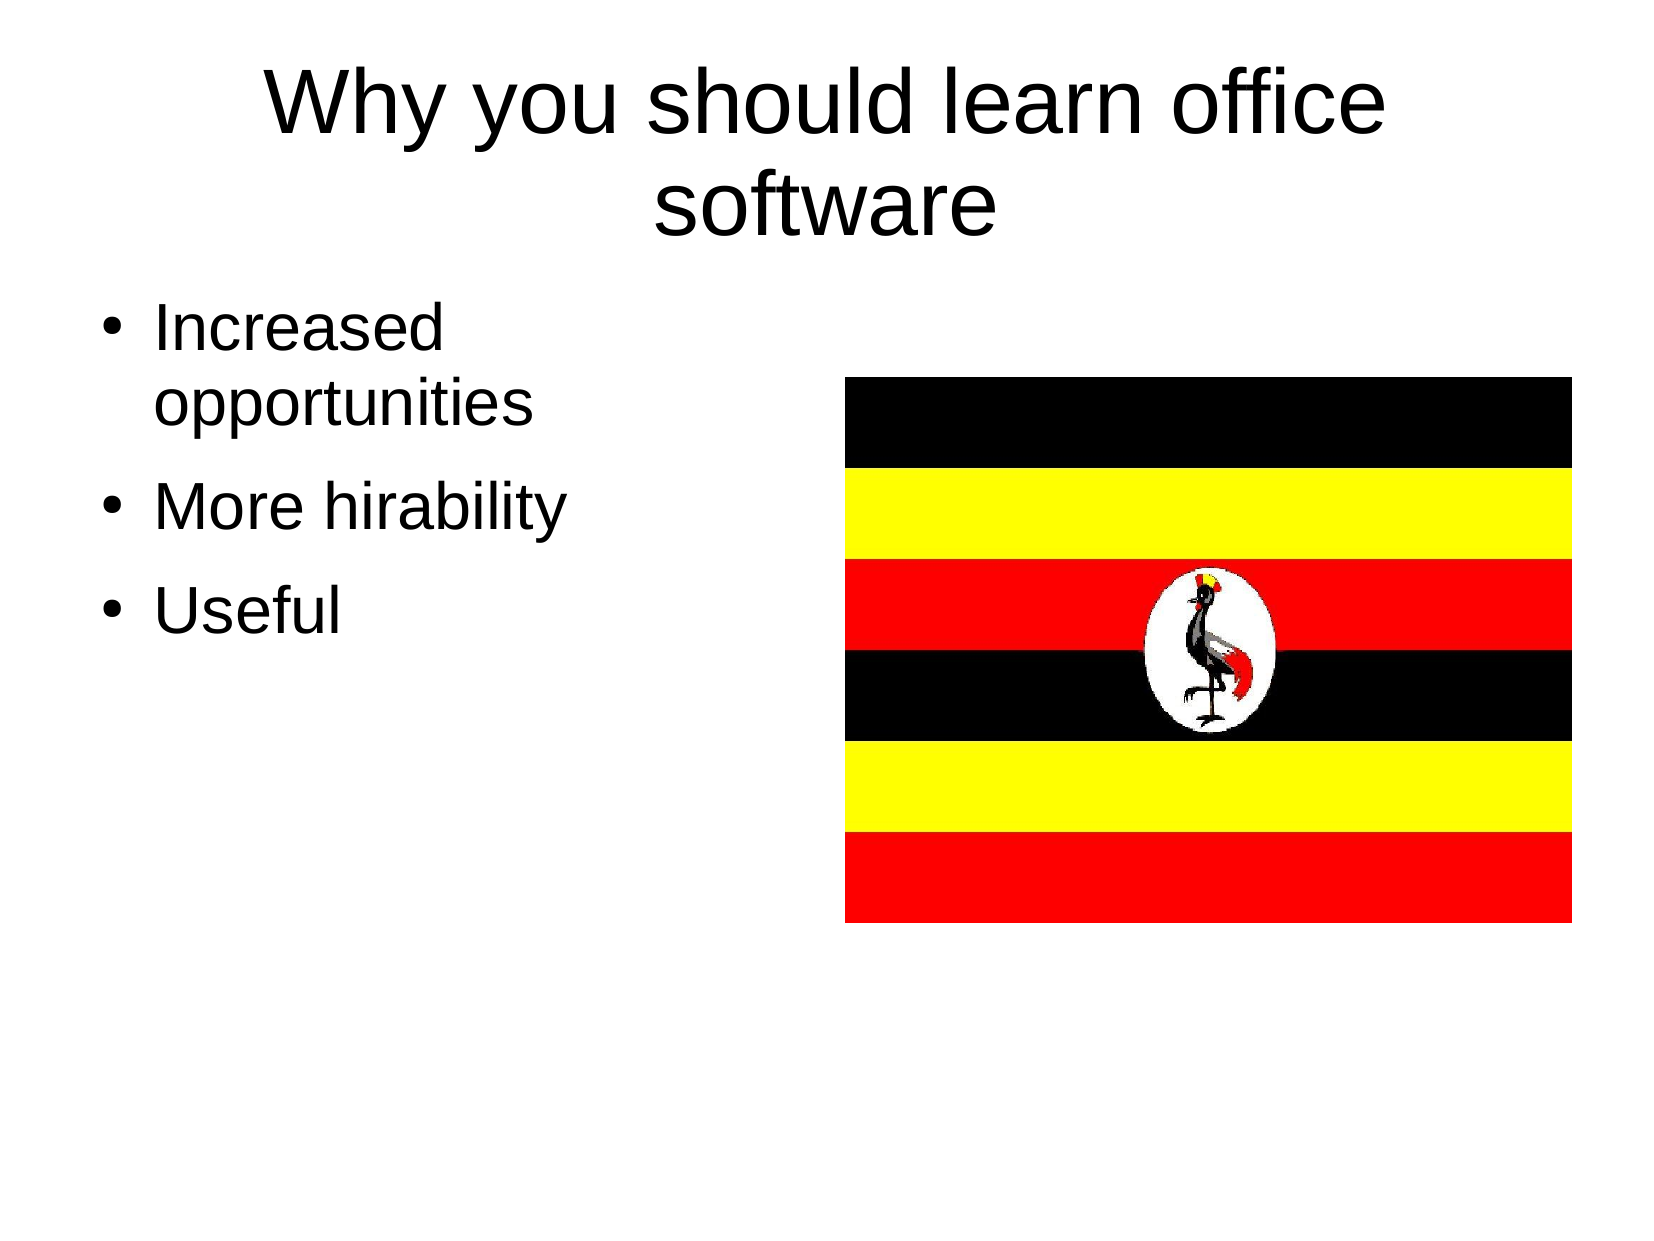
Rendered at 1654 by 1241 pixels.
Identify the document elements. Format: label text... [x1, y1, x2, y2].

list Increased opportunities More hirability Useful [82, 290, 809, 1010]
title Why you should learn office software [82, 49, 1571, 257]
picture [845, 377, 1572, 923]
